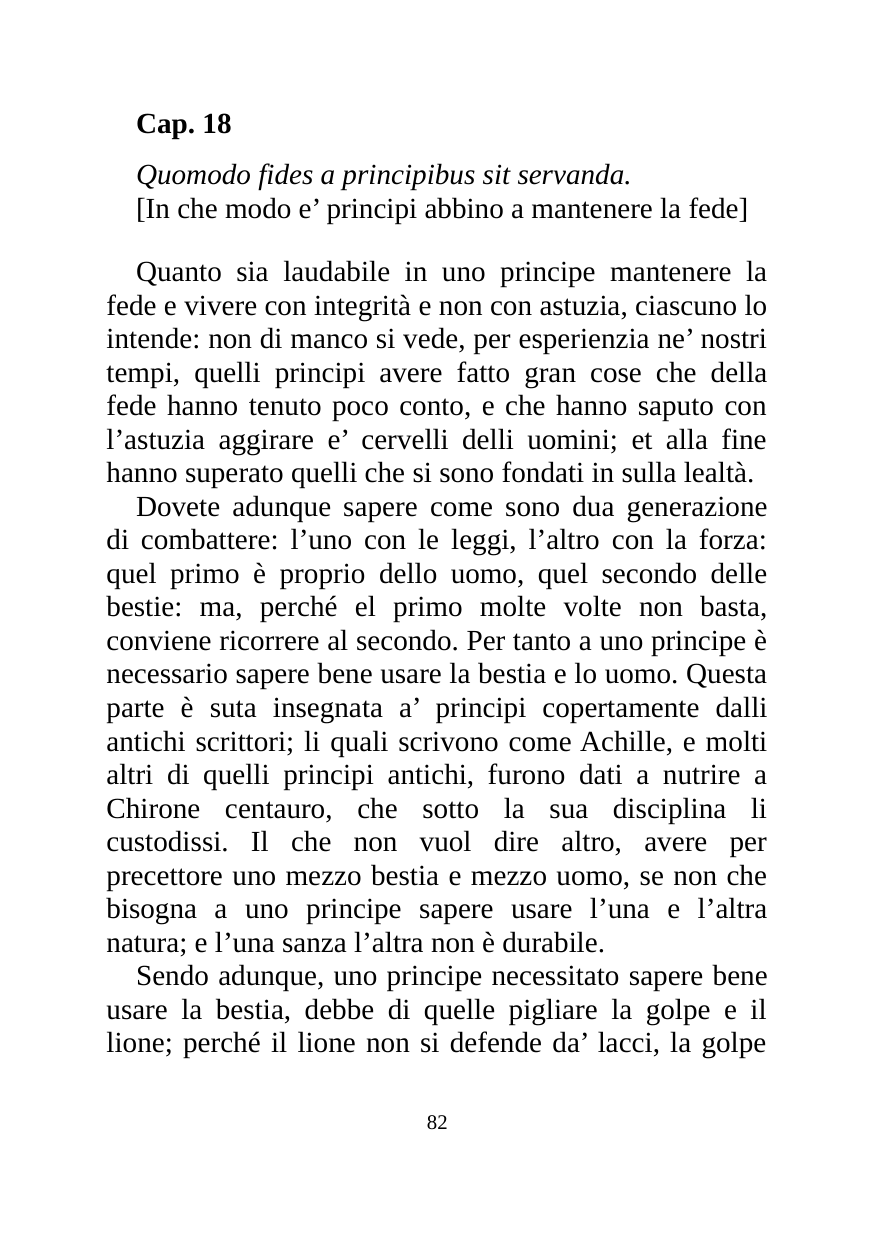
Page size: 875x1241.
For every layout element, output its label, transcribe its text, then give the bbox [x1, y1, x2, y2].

text Quomodo fides a principibus sit servanda. [106, 157, 768, 191]
text [In che modo e’ principi abbino a mantenere la fede] [106, 191, 768, 224]
text Dovete adunque sapere come sono dua generazione di combattere: l’uno con le leggi, l’altro con la forza: quel primo è proprio dello uomo, quel secondo delle bestie: ma, perché el primo molte volte non basta, conviene ricorrere al secondo. Per tanto a uno principe è necessario sapere bene usare la bestia e lo uomo. Questa parte è suta insegnata a’ principi copertamente dalli antichi scrittori; li quali scrivono come Achille, e molti altri di quelli principi antichi, furono dati a nutrire a Chirone centauro, che sotto la sua disciplina li custodissi. Il che non vuol dire altro, avere per precettore uno mezzo bestia e mezzo uomo, se non che bisogna a uno principe sapere usare l’una e l’altra natura; e l’una sanza l’altra non è durabile. [106, 489, 768, 958]
text Sendo adunque, uno principe necessitato sapere bene usare la bestia, debbe di quelle pigliare la golpe e il lione; perché il lione non si defende da’ lacci, la golpe [106, 958, 768, 1059]
text Quanto sia laudabile in uno principe mantenere la fede e vivere con integrità e non con astuzia, ciascuno lo intende: non di manco si vede, per esperienzia ne’ nostri tempi, quelli principi avere fatto gran cose che della fede hanno tenuto poco conto, e che hanno saputo con l’astuzia aggirare e’ cervelli delli uomini; et alla fine hanno superato quelli che si sono fondati in sulla lealtà. [106, 254, 768, 489]
subtitle Cap. 18 [106, 106, 768, 140]
